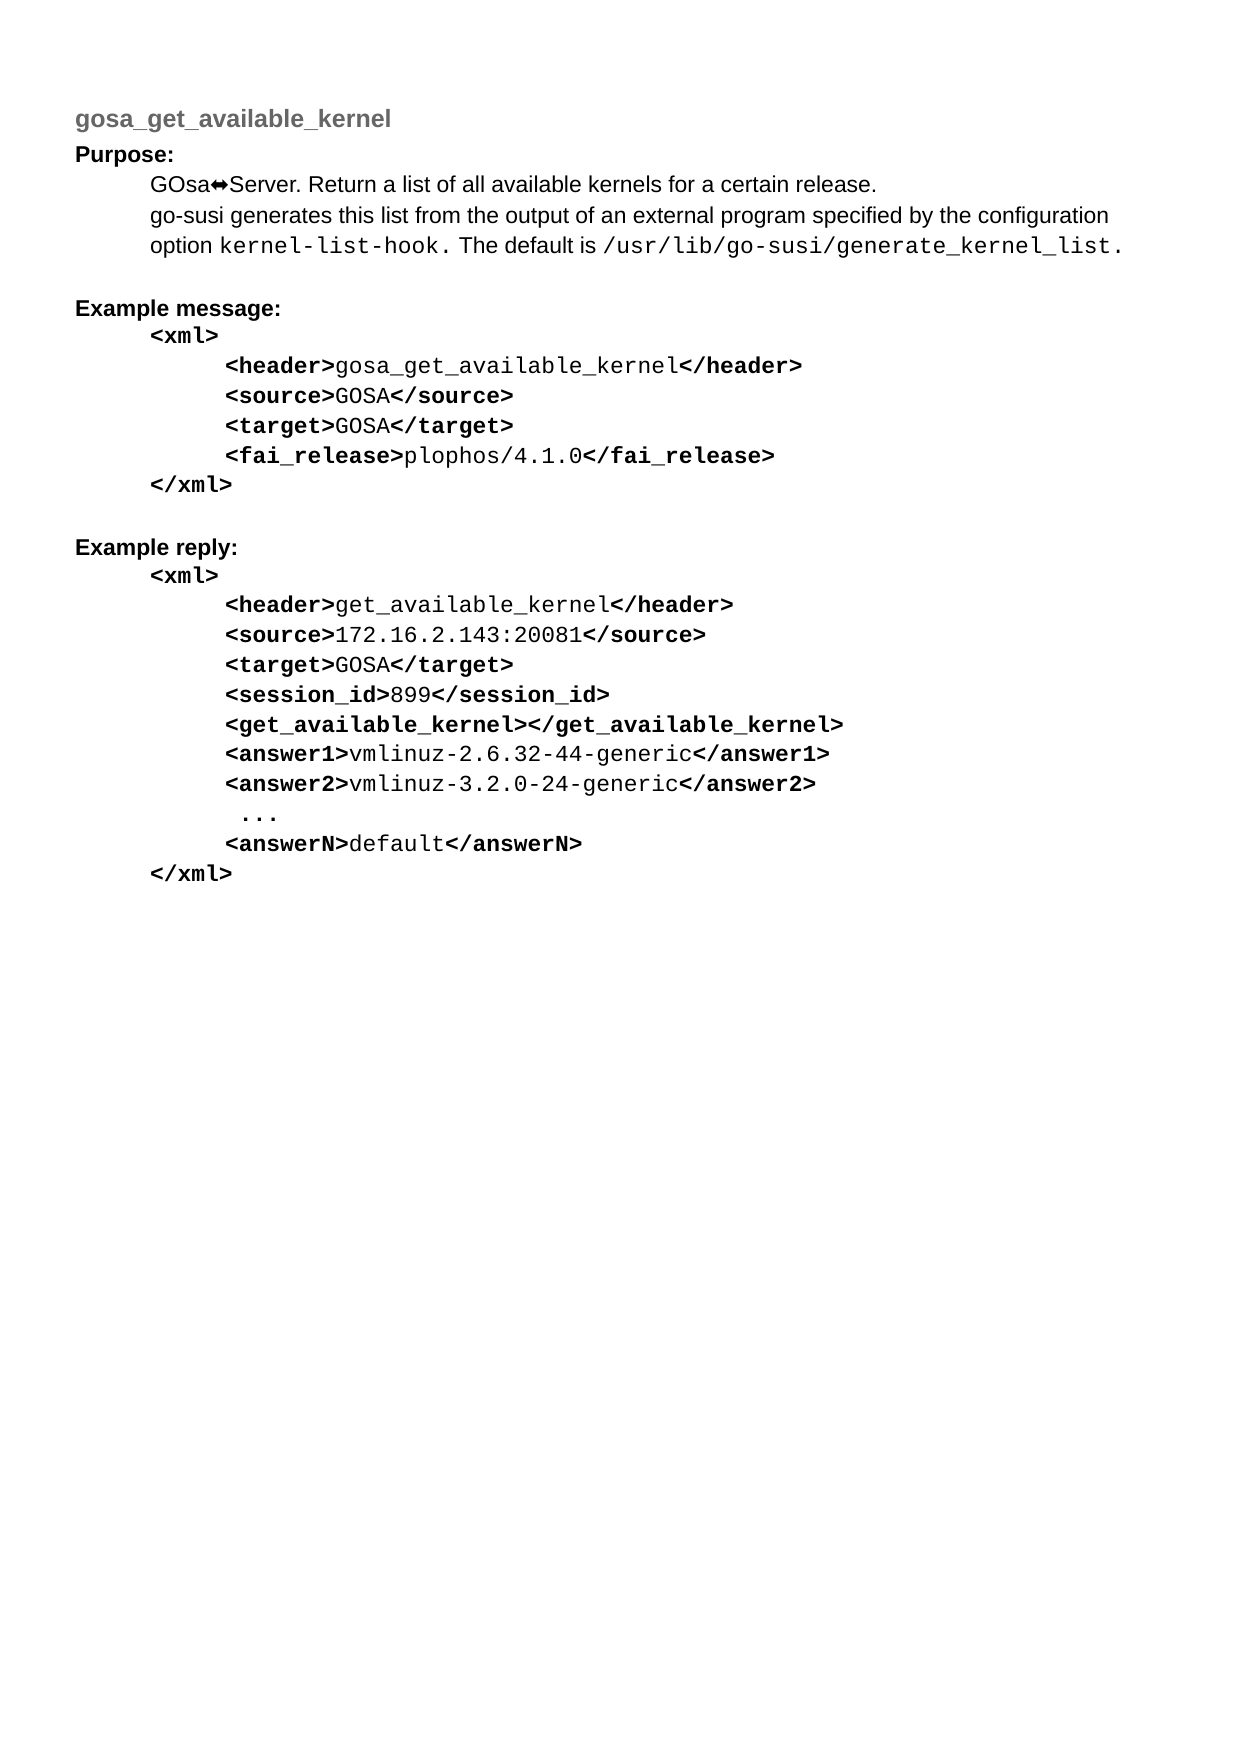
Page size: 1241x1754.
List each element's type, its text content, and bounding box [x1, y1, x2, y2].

text <xml> [150, 564, 1165, 590]
text </xml> [150, 862, 1165, 888]
text Purpose: [75, 141, 1165, 168]
text <answerN>default</answerN> [225, 832, 1165, 858]
text <session_id>899</session_id> [225, 683, 1165, 709]
text <header>get_available_kernel</header> [225, 594, 1165, 620]
text Example message: [75, 294, 1165, 321]
text <get_available_kernel></get_available_kernel> [225, 713, 1165, 739]
text <target>GOSA</target> [225, 414, 1165, 440]
text ... [225, 802, 1165, 828]
text go-susi generates this list from the output of an external program specified by the configuration option kernel-list-hook. The default is /usr/lib/go-susi/generate_kernel_list. [150, 202, 1165, 260]
text </xml> [150, 474, 1165, 500]
text <answer1>vmlinuz-2.6.32-44-generic</answer1> [225, 743, 1165, 769]
text <answer2>vmlinuz-3.2.0-24-generic</answer2> [225, 772, 1165, 798]
text GOsa⬌Server. Return a list of all available kernels for a certain release. [150, 171, 1165, 198]
text <target>GOSA</target> [225, 653, 1165, 679]
text <header>gosa_get_available_kernel</header> [225, 354, 1165, 381]
text <source>172.16.2.143:20081</source> [225, 623, 1165, 649]
text <xml> [150, 325, 1165, 351]
text <fai_release>plophos/4.1.0</fai_release> [225, 444, 1165, 470]
text Example reply: [75, 534, 1165, 560]
subtitle gosa_get_available_kernel [75, 104, 1165, 133]
text <source>GOSA</source> [225, 384, 1165, 410]
